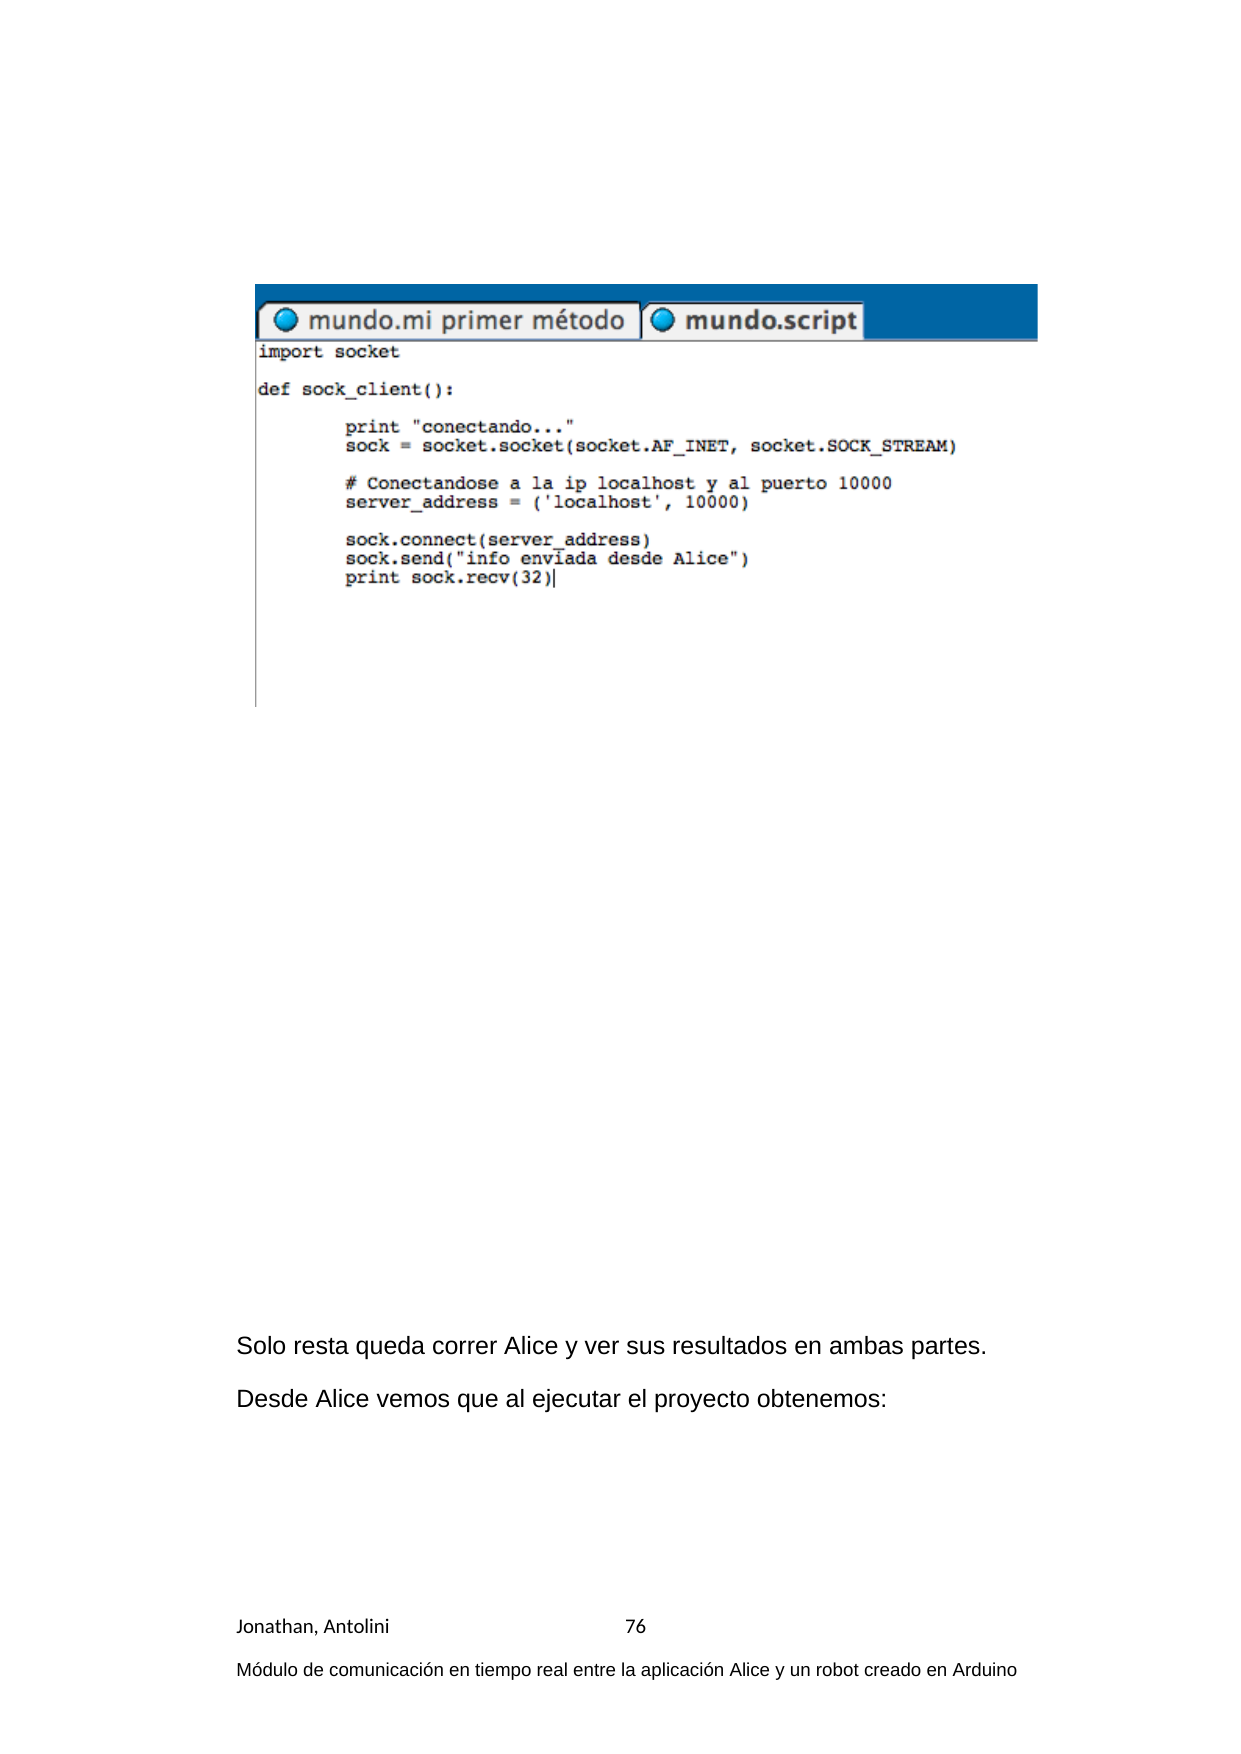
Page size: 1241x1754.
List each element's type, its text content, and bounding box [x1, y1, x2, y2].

picture [255, 284, 1038, 707]
text Desde Alice vemos que al ejecutar el proyecto obtenemos: [236, 1384, 1063, 1412]
text Solo resta queda correr Alice y ver sus resultados en ambas partes. [236, 1331, 1063, 1359]
